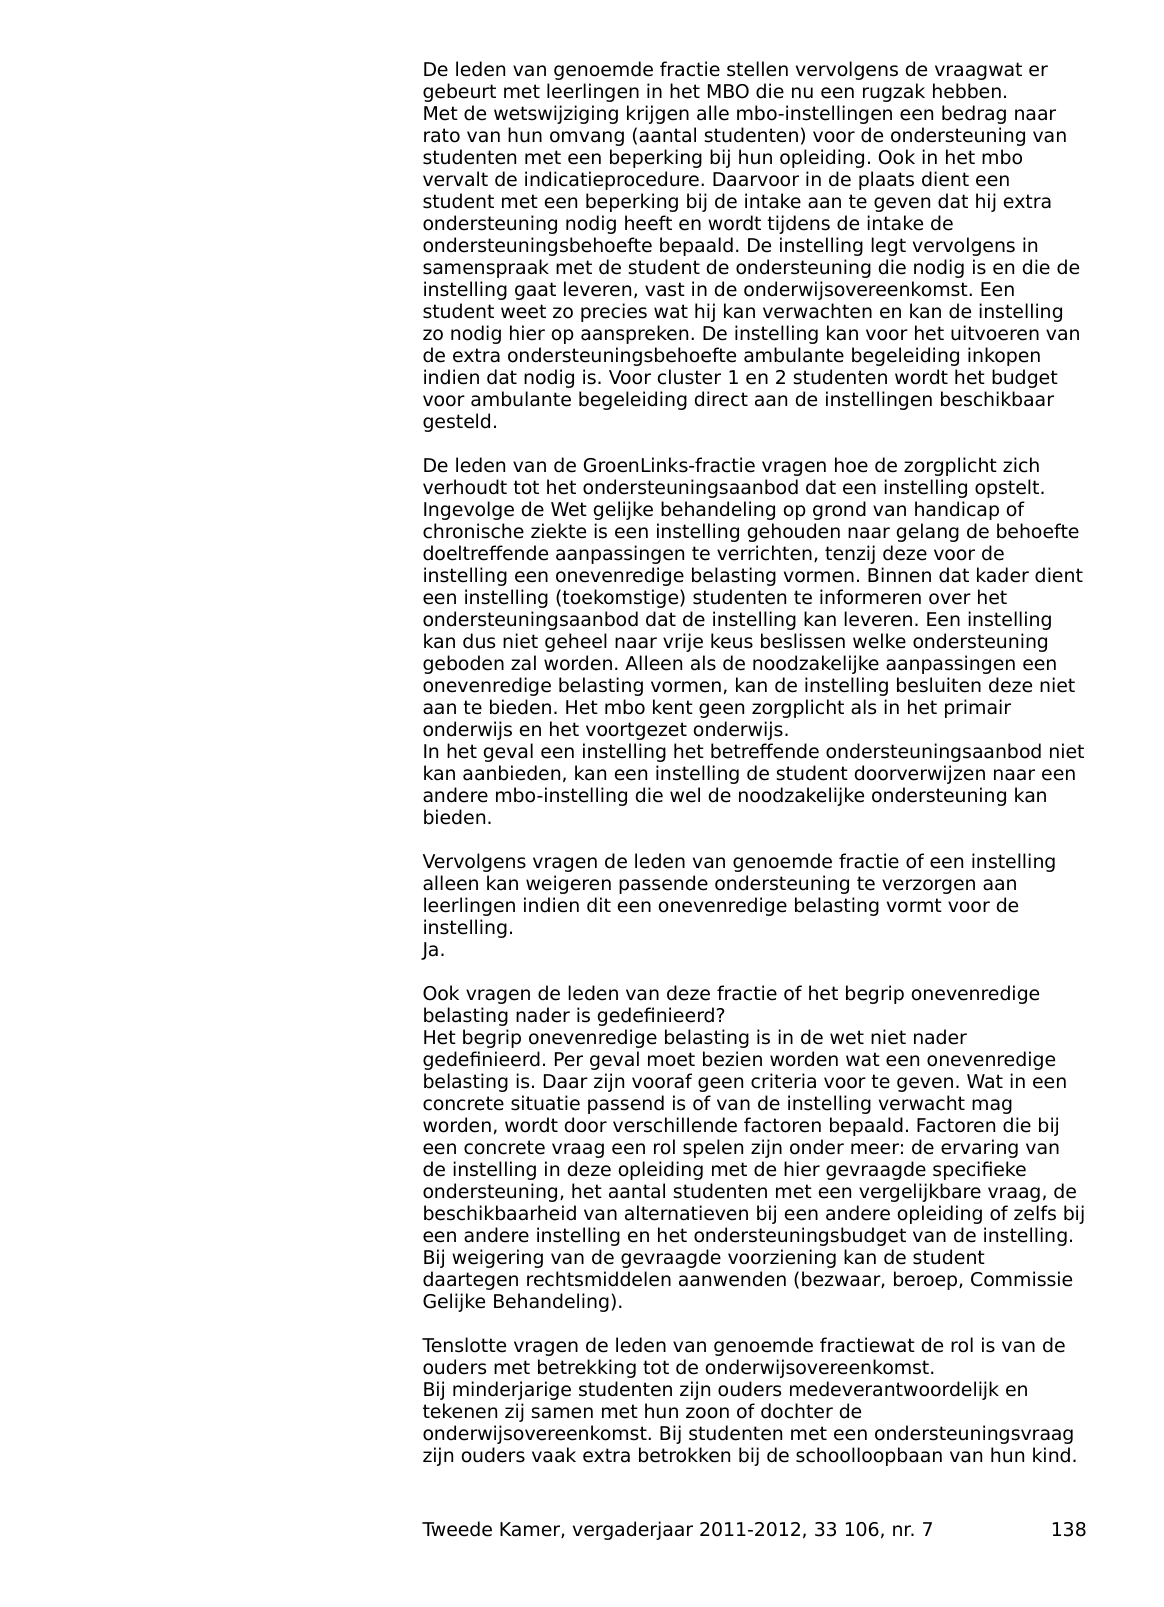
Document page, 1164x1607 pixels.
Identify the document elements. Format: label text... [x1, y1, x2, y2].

text Tenslotte vragen de leden van genoemde fractiewat de rol is van de ouders met betrekking tot de onderwijsovereenkomst. [422, 1335, 1087, 1379]
text De leden van de GroenLinks-fractie vragen hoe de zorgplicht zich verhoudt tot het ondersteuningsaanbod dat een instelling opstelt. [422, 455, 1087, 499]
text Met de wetswijziging krijgen alle mbo-instellingen een bedrag naar rato van hun omvang (aantal studenten) voor de ondersteuning van studenten met een beperking bij hun opleiding. Ook in het mbo vervalt de indicatieprocedure. Daarvoor in de plaats dient een student met een beperking bij de intake aan te geven dat hij extra ondersteuning nodig heeft en wordt tijdens de intake de ondersteuningsbehoefte bepaald. De instelling legt vervolgens in samenspraak met de student de ondersteuning die nodig is en die de instelling gaat leveren, vast in de onderwijsovereenkomst. Een student weet zo precies wat hij kan verwachten en kan de instelling zo nodig hier op aanspreken. De instelling kan voor het uitvoeren van de extra ondersteuningsbehoefte ambulante begeleiding inkopen indien dat nodig is. Voor cluster 1 en 2 studenten wordt het budget voor ambulante begeleiding direct aan de instellingen beschikbaar gesteld. [422, 103, 1087, 433]
text Ingevolge de Wet gelijke behandeling op grond van handicap of chronische ziekte is een instelling gehouden naar gelang de behoefte doeltreffende aanpassingen te verrichten, tenzij deze voor de instelling een onevenredige belasting vormen. Binnen dat kader dient een instelling (toekomstige) studenten te informeren over het ondersteuningsaanbod dat de instelling kan leveren. Een instelling kan dus niet geheel naar vrije keus beslissen welke ondersteuning geboden zal worden. Alleen als de noodzakelijke aanpassingen een onevenredige belasting vormen, kan de instelling besluiten deze niet aan te bieden. Het mbo kent geen zorgplicht als in het primair onderwijs en het voortgezet onderwijs. [422, 499, 1087, 741]
text Ja. [422, 939, 1087, 961]
text Bij minderjarige studenten zijn ouders medeverantwoordelijk en tekenen zij samen met hun zoon of dochter de onderwijsovereenkomst. Bij studenten met een ondersteuningsvraag zijn ouders vaak extra betrokken bij de schoolloopbaan van hun kind. [422, 1379, 1087, 1467]
text In het geval een instelling het betreffende ondersteuningsaanbod niet kan aanbieden, kan een instelling de student doorverwijzen naar een andere mbo-instelling die wel de noodzakelijke ondersteuning kan bieden. [422, 741, 1087, 828]
text Vervolgens vragen de leden van genoemde fractie of een instelling alleen kan weigeren passende ondersteuning te verzorgen aan leerlingen indien dit een onevenredige belasting vormt voor de instelling. [422, 851, 1087, 939]
text Het begrip onevenredige belasting is in de wet niet nader gedefinieerd. Per geval moet bezien worden wat een onevenredige belasting is. Daar zijn vooraf geen criteria voor te geven. Wat in een concrete situatie passend is of van de instelling verwacht mag worden, wordt door verschillende factoren bepaald. Factoren die bij een concrete vraag een rol spelen zijn onder meer: de ervaring van de instelling in deze opleiding met de hier gevraagde specifieke ondersteuning, het aantal studenten met een vergelijkbare vraag, de beschikbaarheid van alternatieven bij een andere opleiding of zelfs bij een andere instelling en het ondersteuningsbudget van de instelling. Bij weigering van de gevraagde voorziening kan de student daartegen rechtsmiddelen aanwenden (bezwaar, beroep, Commissie Gelijke Behandeling). [422, 1027, 1087, 1312]
text Ook vragen de leden van deze fractie of het begrip onevenredige belasting nader is gedefinieerd? [422, 983, 1087, 1027]
text De leden van genoemde fractie stellen vervolgens de vraagwat er gebeurt met leerlingen in het MBO die nu een rugzak hebben. [422, 59, 1087, 103]
